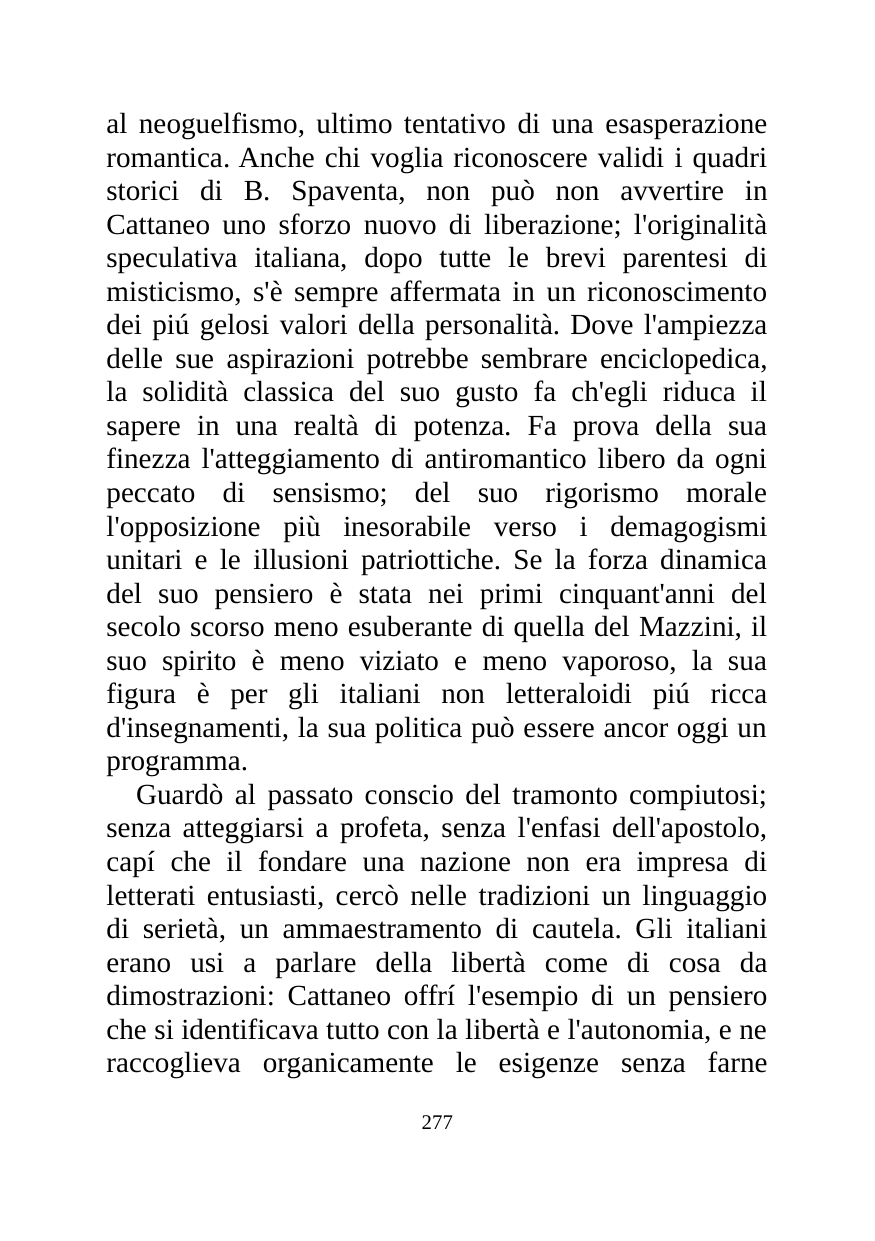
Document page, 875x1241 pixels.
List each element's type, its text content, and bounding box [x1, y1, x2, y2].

text al neoguelfismo, ultimo tentativo di una esasperazione romantica. Anche chi voglia riconoscere validi i quadri storici di B. Spaventa, non può non avvertire in Cattaneo uno sforzo nuovo di liberazione; l'originalità speculativa italiana, dopo tutte le brevi parentesi di misticismo, s'è sempre affermata in un riconoscimento dei piú gelosi valori della personalità. Dove l'ampiezza delle sue aspirazioni potrebbe sembrare enciclopedica, la solidità classica del suo gusto fa ch'egli riduca il sapere in una realtà di potenza. Fa prova della sua finezza l'atteggiamento di antiromantico libero da ogni peccato di sensismo; del suo rigorismo morale l'opposizione più inesorabile verso i demagogismi unitari e le illusioni patriottiche. Se la forza dinamica del suo pensiero è stata nei primi cinquant'anni del secolo scorso meno esuberante di quella del Mazzini, il suo spirito è meno viziato e meno vaporoso, la sua figura è per gli italiani non letteraloidi piú ricca d'insegnamenti, la sua politica può essere ancor oggi un programma. [106, 106, 768, 777]
text Guardò al passato conscio del tramonto compiutosi; senza atteggiarsi a profeta, senza l'enfasi dell'apostolo, capí che il fondare una nazione non era impresa di letterati entusiasti, cercò nelle tradizioni un linguaggio di serietà, un ammaestramento di cautela. Gli italiani erano usi a parlare della libertà come di cosa da dimostrazioni: Cattaneo offrí l'esempio di un pensiero che si identificava tutto con la libertà e l'autonomia, e ne raccoglieva organicamente le esigenze senza farne [106, 777, 768, 1079]
